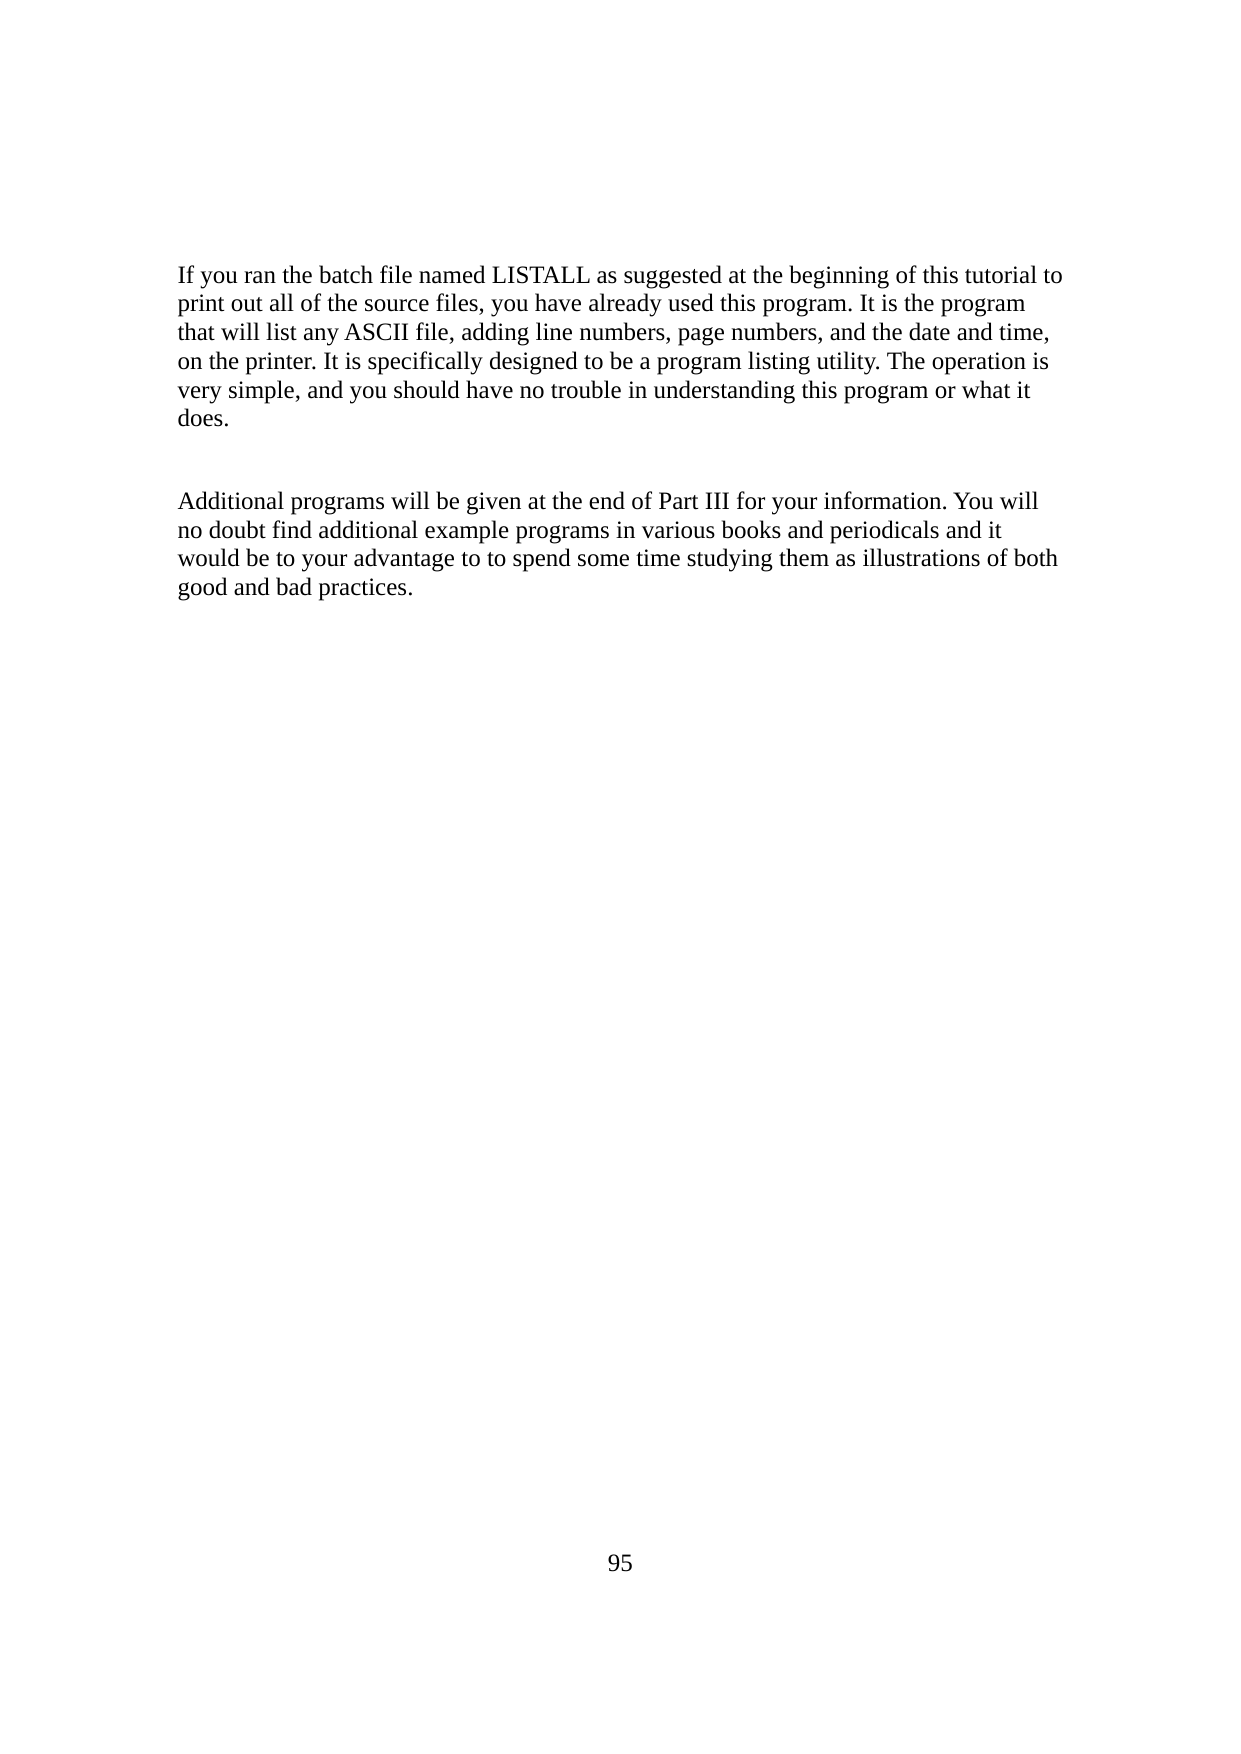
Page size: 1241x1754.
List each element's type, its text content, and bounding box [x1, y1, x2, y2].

text If you ran the batch file named LISTALL as suggested at the beginning of this tutorial to print out all of the source files, you have already used this program. It is the program that will list any ASCII file, adding line numbers, page numbers, and the date and time, on the printer. It is specifically designed to be a program listing utility. The operation is very simple, and you should have no trouble in understanding this program or what it does. [177, 260, 1063, 432]
text Additional programs will be given at the end of Part III for your information. You will no doubt find additional example programs in various books and periodicals and it would be to your advantage to to spend some time studying them as illustrations of both good and bad practices. [177, 486, 1063, 601]
